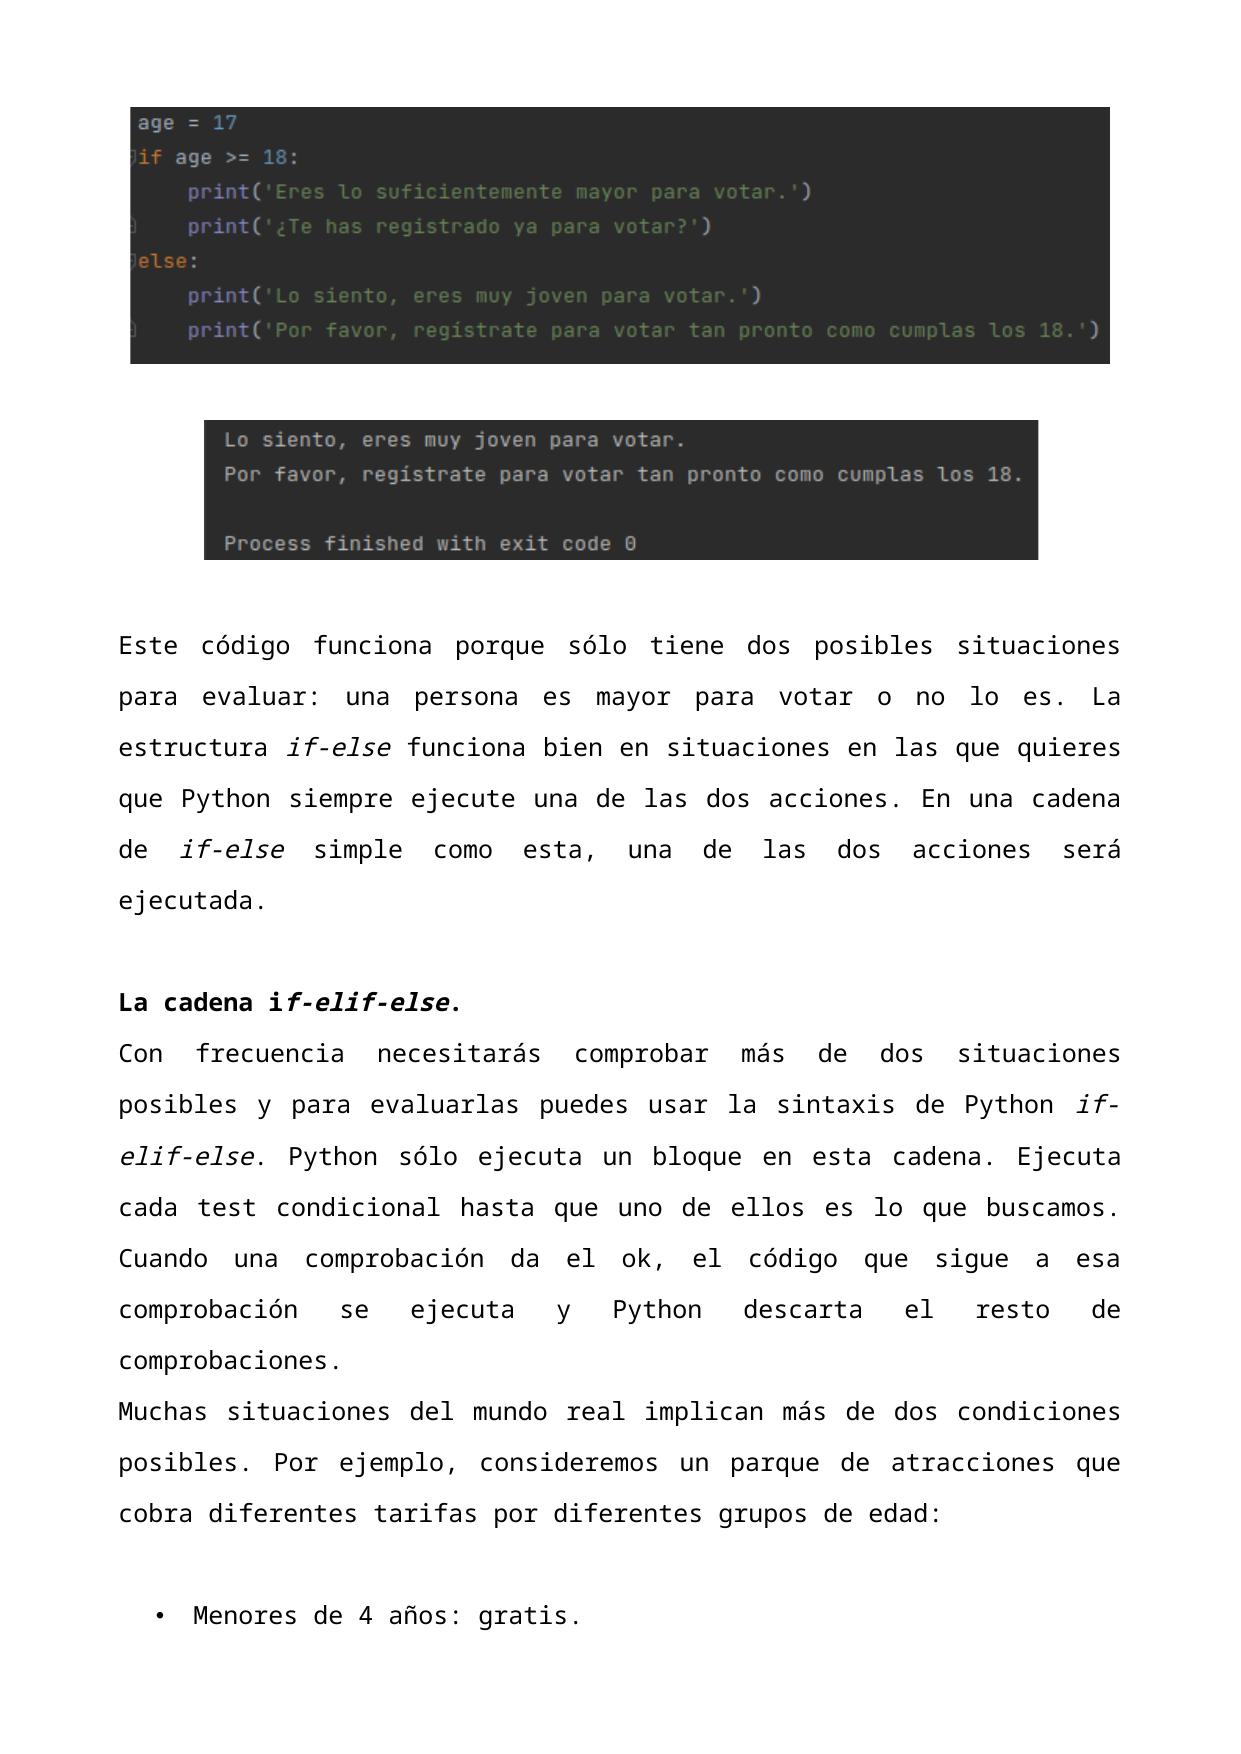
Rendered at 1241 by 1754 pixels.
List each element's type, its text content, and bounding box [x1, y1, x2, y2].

text Muchas situaciones del mundo real implican más de dos condiciones posibles. Por ejemplo, consideremos un parque de atracciones que cobra diferentes tarifas por diferentes grupos de edad: [118, 1393, 1122, 1529]
picture [204, 420, 1039, 560]
text La cadena if-elif-else. [118, 985, 1122, 1019]
list Menores de 4 años: gratis. [156, 1597, 1122, 1632]
picture [130, 107, 1110, 364]
text Este código funciona porque sólo tiene dos posibles situaciones para evaluar: una persona es mayor para votar o no lo es. La estructura if-else funciona bien en situaciones en las que quieres que Python siempre ejecute una de las dos acciones. En una cadena de if-else simple como esta, una de las dos acciones será ejecutada. [118, 628, 1122, 917]
text Con frecuencia necesitarás comprobar más de dos situaciones posibles y para evaluarlas puedes usar la sintaxis de Python if-elif-else. Python sólo ejecuta un bloque en esta cadena. Ejecuta cada test condicional hasta que uno de ellos es lo que buscamos. Cuando una comprobación da el ok, el código que sigue a esa comprobación se ejecuta y Python descarta el resto de comprobaciones. [118, 1036, 1122, 1376]
